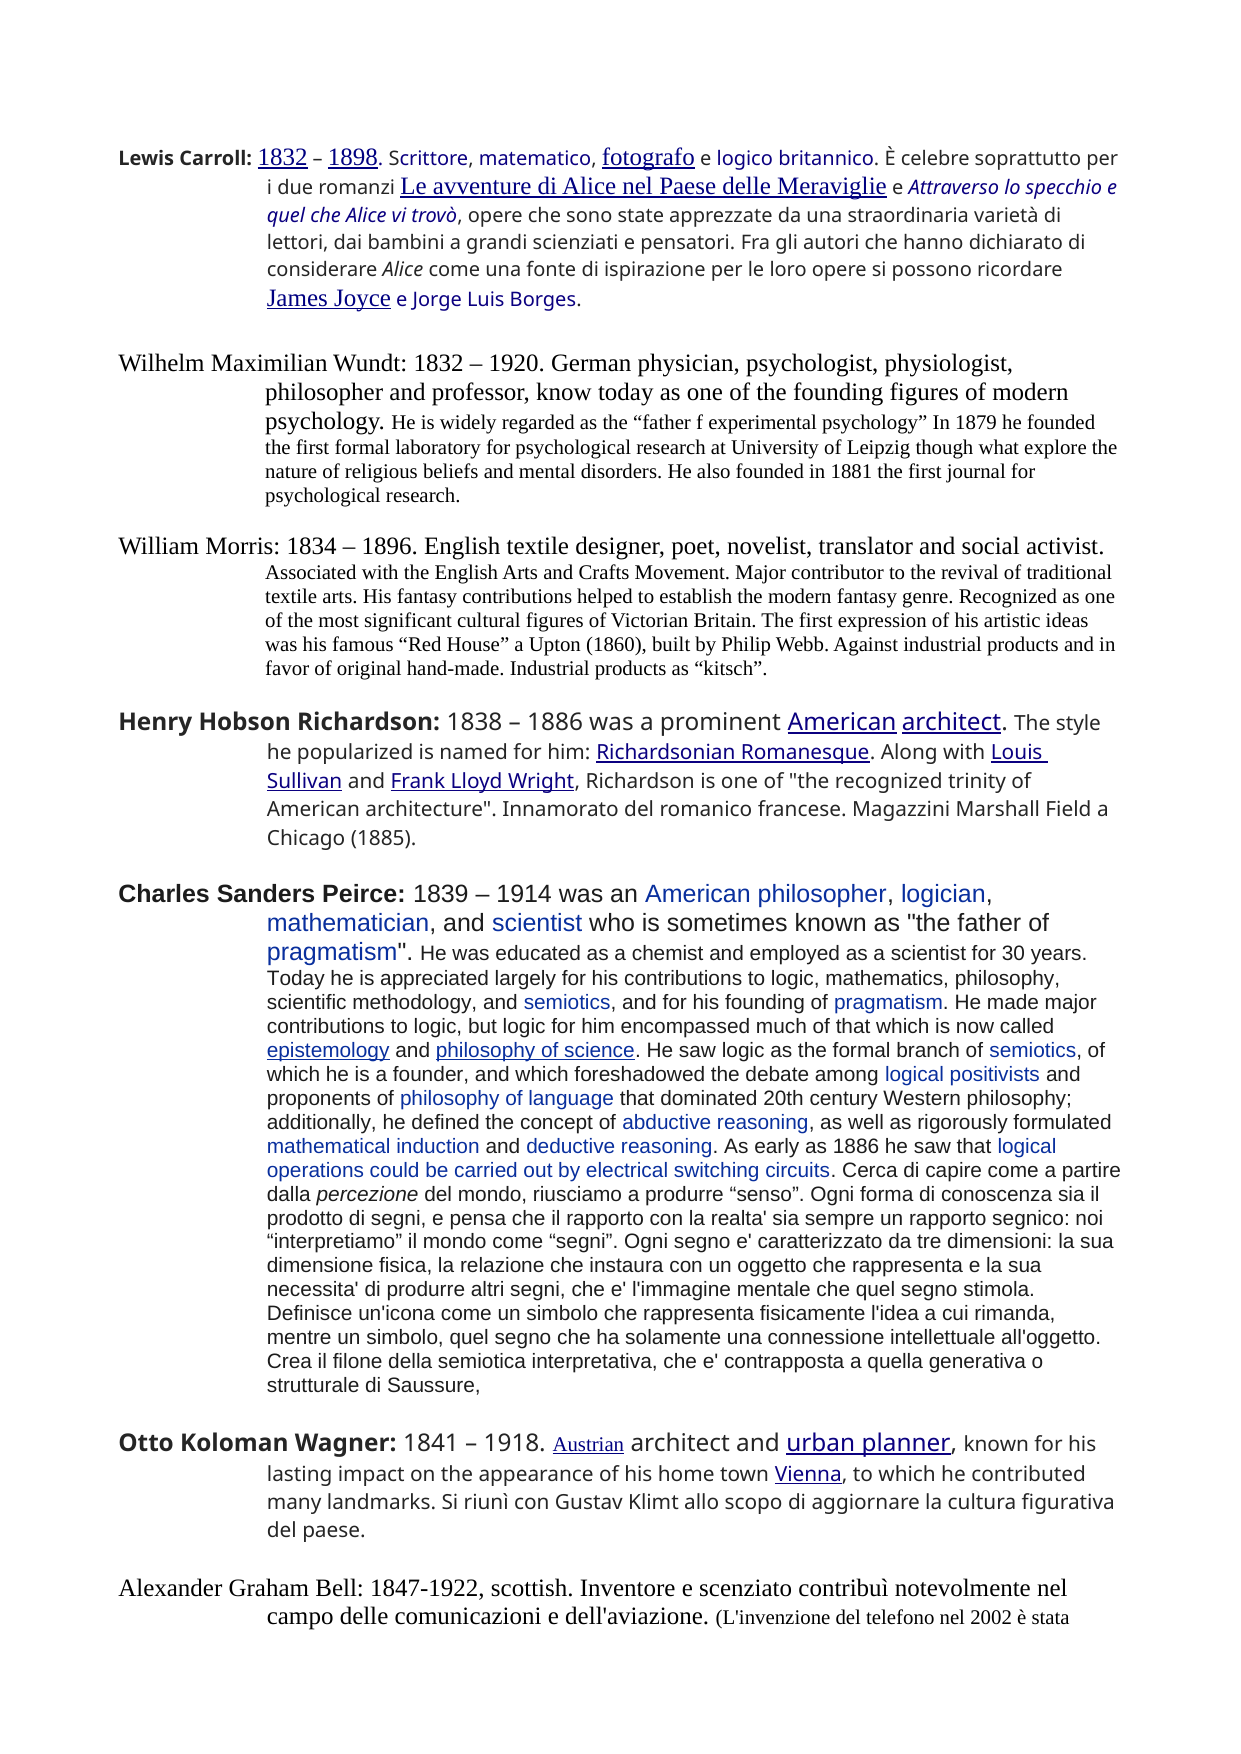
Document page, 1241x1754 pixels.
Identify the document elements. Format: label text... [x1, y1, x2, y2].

text Charles Sanders Peirce: 1839 – 1914 was an American philosopher, logician, mathematician, and scientist who is sometimes known as "the father of pragmatism". He was educated as a chemist and employed as a scientist for 30 years. Today he is appreciated largely for his contributions to logic, mathematics, philosophy, scientific methodology, and semiotics, and for his founding of pragmatism. He made major contributions to logic, but logic for him encompassed much of that which is now called epistemology and philosophy of science. He saw logic as the formal branch of semiotics, of which he is a founder, and which foreshadowed the debate among logical positivists and proponents of philosophy of language that dominated 20th century Western philosophy; additionally, he defined the concept of abductive reasoning, as well as rigorously formulated mathematical induction and deductive reasoning. As early as 1886 he saw that logical operations could be carried out by electrical switching circuits. Cerca di capire come a partire dalla percezione del mondo, riusciamo a produrre “senso”. Ogni forma di conoscenza sia il prodotto di segni, e pensa che il rapporto con la realta' sia sempre un rapporto segnico: noi “interpretiamo” il mondo come “segni”. Ogni segno e' caratterizzato da tre dimensioni: la sua dimensione fisica, la relazione che instaura con un oggetto che rappresenta e la sua necessita' di produrre altri segni, che e' l'immagine mentale che quel segno stimola. Definisce un'icona come un simbolo che rappresenta fisicamente l'idea a cui rimanda, mentre un simbolo, quel segno che ha solamente una connessione intellettuale all'oggetto. Crea il filone della semiotica interpretativa, che e' contrapposta a quella generativa o strutturale di Saussure, [118, 879, 1122, 1397]
text Wilhelm Maximilian Wundt: 1832 – 1920. German physician, psychologist, physiologist, philosopher and professor, know today as one of the founding figures of modern psychology. He is widely regarded as the “father f experimental psychology” In 1879 he founded the first formal laboratory for psychological research at University of Leipzig though what explore the nature of religious beliefs and mental disorders. He also founded in 1881 the first journal for psychological research. [118, 348, 1122, 507]
text Lewis Carroll: 1832 – 1898. Scrittore, matematico, fotografo e logico britannico. È celebre soprattutto per i due romanzi Le avventure di Alice nel Paese delle Meraviglie e Attraverso lo specchio e quel che Alice vi trovò, opere che sono state apprezzate da una straordinaria varietà di lettori, dai bambini a grandi scienziati e pensatori. Fra gli autori che hanno dichiarato di considerare Alice come una fonte di ispirazione per le loro opere si possono ricordare James Joyce e Jorge Luis Borges. [118, 142, 1122, 312]
text William Morris: 1834 – 1896. English textile designer, poet, novelist, translator and social activist. Associated with the English Arts and Crafts Movement. Major contributor to the revival of traditional textile arts. His fantasy contributions helped to establish the modern fantasy genre. Recognized as one of the most significant cultural figures of Victorian Britain. The first expression of his artistic ideas was his famous “Red House” a Upton (1860), built by Philip Webb. Against industrial products and in favor of original hand-made. Industrial products as “kitsch”. [118, 531, 1122, 680]
text Henry Hobson Richardson: 1838 – 1886 was a prominent American architect. The style he popularized is named for him: Richardsonian Romanesque. Along with Louis Sullivan and Frank Lloyd Wright, Richardson is one of "the recognized trinity of American architecture". Innamorato del romanico francese. Magazzini Marshall Field a Chicago (1885). [118, 704, 1122, 851]
text Otto Koloman Wagner: 1841 – 1918. Austrian architect and urban planner, known for his lasting impact on the appearance of his home town Vienna, to which he contributed many landmarks. Si riunì con Gustav Klimt allo scopo di aggiornare la cultura figurativa del paese. [118, 1425, 1122, 1544]
text Alexander Graham Bell: 1847-1922, scottish. Inventore e scenziato contribuì notevolmente nel campo delle comunicazioni e dell'aviazione. (L'invenzione del telefono nel 2002 è stata [118, 1573, 1122, 1630]
